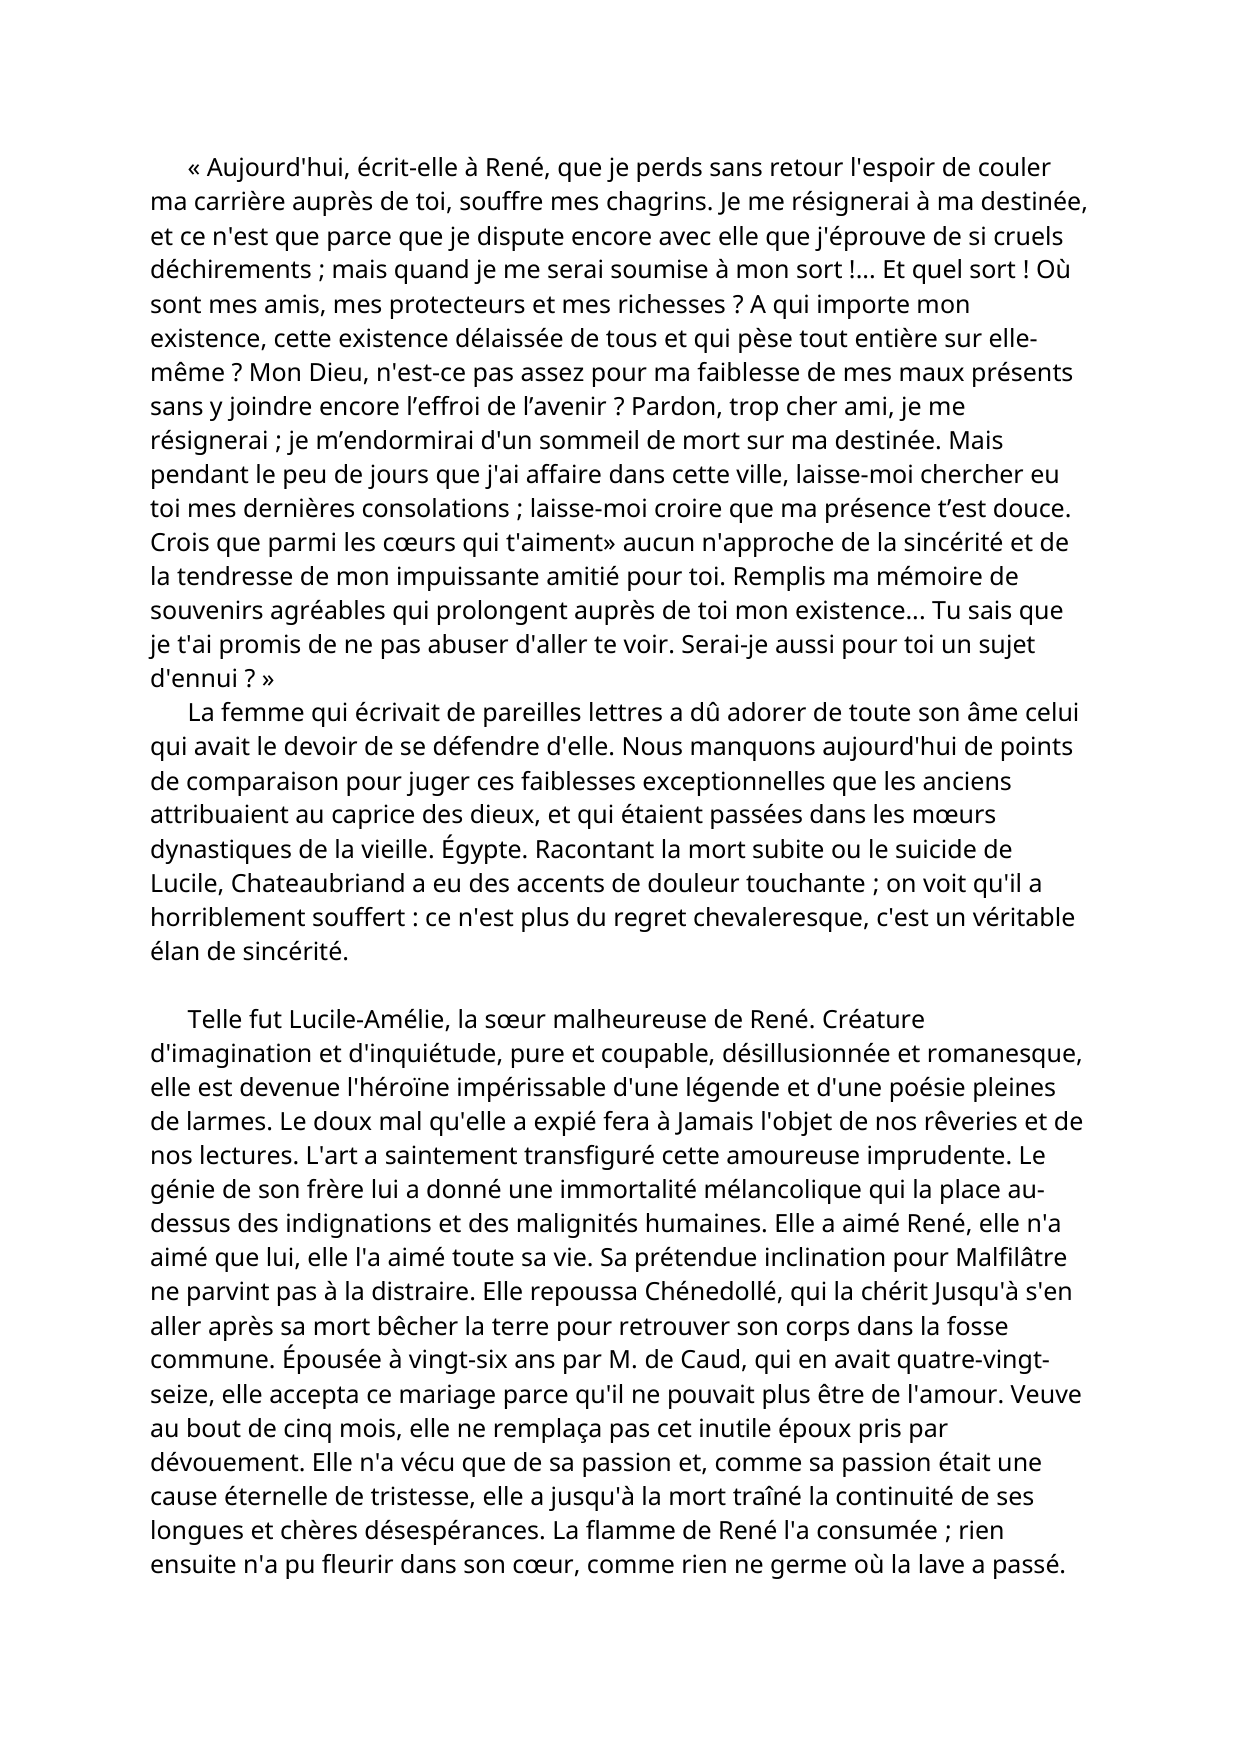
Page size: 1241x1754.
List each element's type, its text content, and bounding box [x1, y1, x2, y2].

text La femme qui écrivait de pareilles lettres a dû adorer de toute son âme celui qui avait le devoir de se défendre d'elle. Nous manquons aujourd'hui de points de comparaison pour juger ces faiblesses exceptionnelles que les anciens attribuaient au caprice des dieux, et qui étaient passées dans les mœurs dynastiques de la vieille. Égypte. Racontant la mort subite ou le suicide de Lucile, Chateaubriand a eu des accents de douleur touchante ; on voit qu'il a horriblement souffert : ce n'est plus du regret chevaleresque, c'est un véritable élan de sincérité. [150, 695, 1091, 967]
text « Aujourd'hui, écrit-elle à René, que je perds sans retour l'espoir de couler ma carrière auprès de toi, souffre mes chagrins. Je me résignerai à ma destinée, et ce n'est que parce que je dispute encore avec elle que j'éprouve de si cruels déchirements ; mais quand je me serai soumise à mon sort !... Et quel sort ! Où sont mes amis, mes protecteurs et mes richesses ? A qui importe mon existence, cette existence délaissée de tous et qui pèse tout entière sur elle-même ? Mon Dieu, n'est-ce pas assez pour ma faiblesse de mes maux présents sans y joindre encore l’effroi de l’avenir ? Pardon, trop cher ami, je me résignerai ; je m’endormirai d'un sommeil de mort sur ma destinée. Mais pendant le peu de jours que j'ai affaire dans cette ville, laisse-moi chercher eu toi mes dernières consolations ; laisse-moi croire que ma présence t’est douce. Crois que parmi les cœurs qui t'aiment» aucun n'approche de la sincérité et de la tendresse de mon impuissante amitié pour toi. Remplis ma mémoire de souvenirs agréables qui prolongent auprès de toi mon existence... Tu sais que je t'ai promis de ne pas abuser d'aller te voir. Serai-je aussi pour toi un sujet d'ennui ? » [150, 150, 1091, 695]
text Telle fut Lucile-Amélie, la sœur malheureuse de René. Créature d'imagination et d'inquiétude, pure et coupable, désillusionnée et romanesque, elle est devenue l'héroïne impérissable d'une légende et d'une poésie pleines de larmes. Le doux mal qu'elle a expié fera à Jamais l'objet de nos rêveries et de nos lectures. L'art a saintement transfiguré cette amoureuse imprudente. Le génie de son frère lui a donné une immortalité mélancolique qui la place au-dessus des indignations et des malignités humaines. Elle a aimé René, elle n'a aimé que lui, elle l'a aimé toute sa vie. Sa prétendue inclination pour Malfilâtre ne parvint pas à la distraire. Elle repoussa Chénedollé, qui la chérit Jusqu'à s'en aller après sa mort bêcher la terre pour retrouver son corps dans la fosse commune. Épousée à vingt-six ans par M. de Caud, qui en avait quatre-vingt-seize, elle accepta ce mariage parce qu'il ne pouvait plus être de l'amour. Veuve au bout de cinq mois, elle ne remplaça pas cet inutile époux pris par dévouement. Elle n'a vécu que de sa passion et, comme sa passion était une cause éternelle de tristesse, elle a jusqu'à la mort traîné la continuité de ses longues et chères désespérances. La flamme de René l'a consumée ; rien ensuite n'a pu fleurir dans son cœur, comme rien ne germe où la lave a passé. [150, 1002, 1091, 1581]
